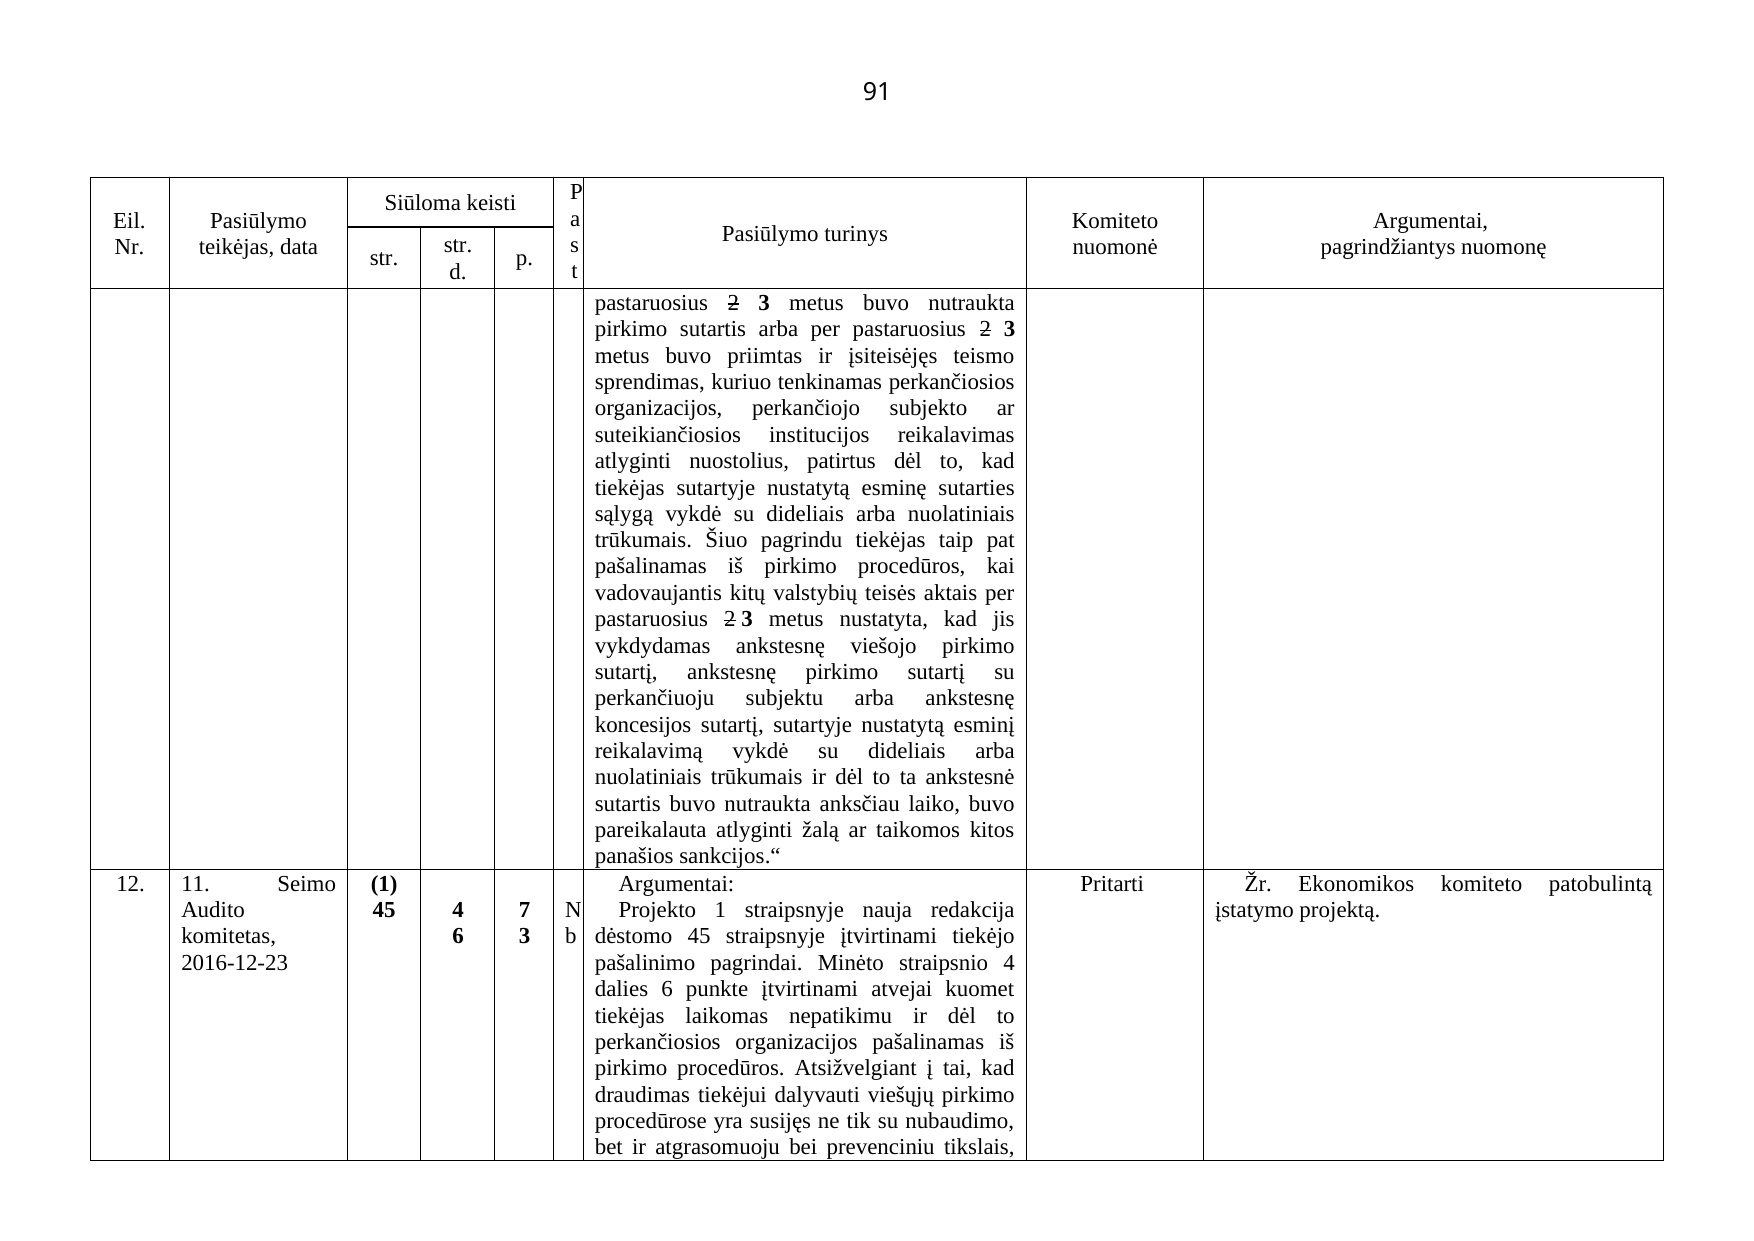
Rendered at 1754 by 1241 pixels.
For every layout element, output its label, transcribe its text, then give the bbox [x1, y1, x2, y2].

table_cell [91, 289, 169, 869]
table_cell [421, 289, 494, 869]
table_cell [1204, 289, 1663, 869]
table_cell 11. Seimo Audito komitetas, 2016-12-23 [170, 870, 347, 1160]
table_cell [495, 289, 553, 869]
table_header Pastabos [554, 178, 583, 288]
table_cell Pritarti [1027, 870, 1203, 1160]
table_cell p. [495, 228, 553, 288]
table_cell [1027, 289, 1203, 869]
table_cell 7 3 [495, 870, 553, 1160]
table_cell N b [554, 870, 583, 1160]
table_cell 4 6 [421, 870, 494, 1160]
table_cell (1) 45 [348, 870, 420, 1160]
table_cell 12. [91, 870, 169, 1160]
table_header Pasiūlymo turinys [584, 178, 1026, 288]
table_header Argumentai, pagrindžiantys nuomonę [1204, 178, 1663, 288]
table_header Siūloma keisti [348, 178, 553, 226]
table_cell [554, 289, 583, 869]
table_header Komiteto nuomonė [1027, 178, 1203, 288]
table_cell pastaruosius 2 3 metus buvo nutraukta pirkimo sutartis arba per pastaruosius 2 3 metus buvo priimtas ir įsiteisėjęs teismo sprendimas, kuriuo tenkinamas perkančiosios organizacijos, perkančiojo subjekto ar suteikiančiosios institucijos reikalavimas atlyginti nuostolius, patirtus dėl to, kad tiekėjas sutartyje nustatytą esminę sutarties sąlygą vykdė su dideliais arba nuolatiniais trūkumais. Šiuo pagrindu tiekėjas taip pat pašalinamas iš pirkimo procedūros, kai vadovaujantis kitų valstybių teisės aktais per pastaruosius 2 3 metus nustatyta, kad jis vykdydamas ankstesnę viešojo pirkimo sutartį, ankstesnę pirkimo sutartį su perkančiuoju subjektu arba ankstesnę koncesijos sutartį, sutartyje nustatytą esminį reikalavimą vykdė su dideliais arba nuolatiniais trūkumais ir dėl to ta ankstesnė sutartis buvo nutraukta anksčiau laiko, buvo pareikalauta atlyginti žalą ar taikomos kitos panašios sankcijos.“ [584, 289, 1026, 869]
table_cell Argumentai: Projekto 1 straipsnyje nauja redakcija dėstomo 45 straipsnyje įtvirtinami tiekėjo pašalinimo pagrindai. Minėto straipsnio 4 dalies 6 punkte įtvirtinami atvejai kuomet tiekėjas laikomas nepatikimu ir dėl to perkančiosios organizacijos pašalinamas iš pirkimo procedūros. Atsižvelgiant į tai, kad draudimas tiekėjui dalyvauti viešųjų pirkimo procedūrose yra susijęs ne tik su nubaudimo, bet ir atgrasomuoju bei prevenciniu tikslais, [584, 870, 1026, 1160]
table_cell str. d. [421, 228, 494, 288]
table_header Eil. Nr. [91, 178, 169, 288]
table_cell [170, 289, 347, 869]
table_cell [348, 289, 420, 869]
table_header Pasiūlymo teikėjas, data [170, 178, 347, 288]
table_cell str. [348, 228, 420, 288]
table_cell Žr. Ekonomikos komiteto patobulintą įstatymo projektą. [1204, 870, 1663, 1160]
